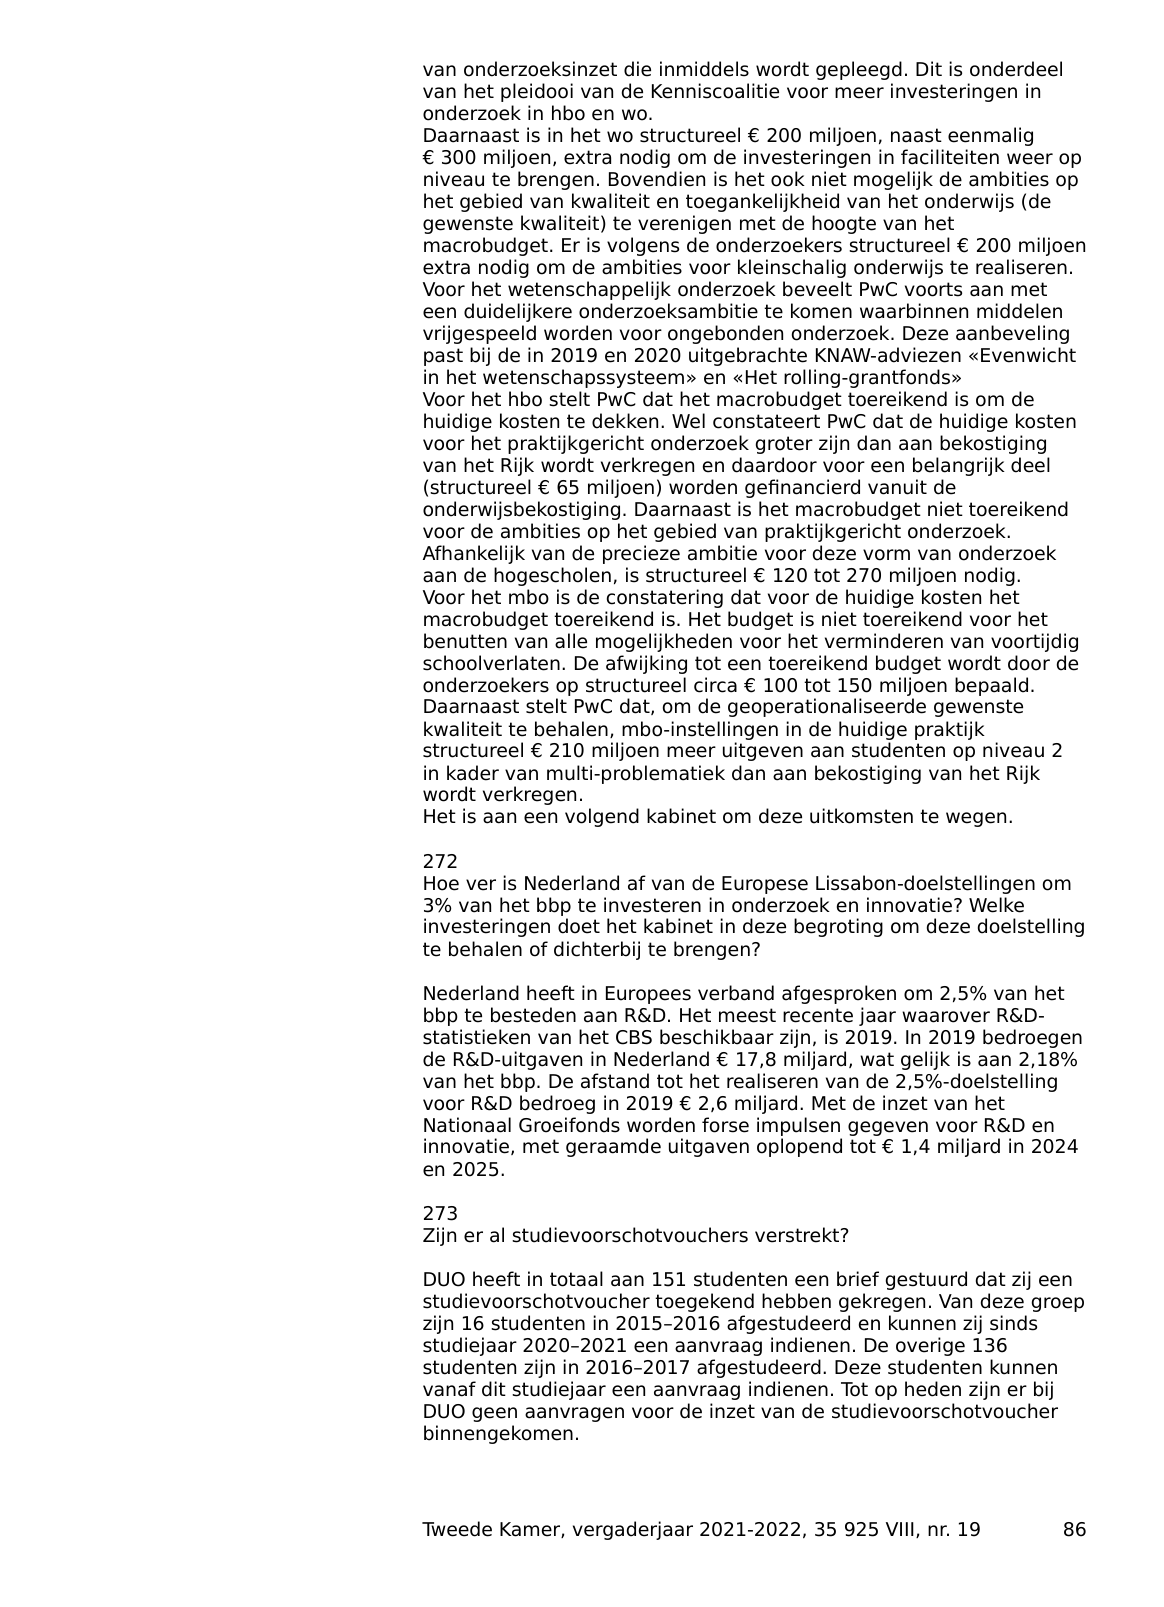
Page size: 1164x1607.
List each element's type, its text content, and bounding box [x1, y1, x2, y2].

text van onderzoeksinzet die inmiddels wordt gepleegd. Dit is onderdeel van het pleidooi van de Kenniscoalitie voor meer investeringen in onderzoek in hbo en wo. [422, 59, 1087, 125]
text 272 [422, 851, 1087, 872]
text Daarnaast is in het wo structureel € 200 miljoen, naast eenmalig € 300 miljoen, extra nodig om de investeringen in faciliteiten weer op niveau te brengen. Bovendien is het ook niet mogelijk de ambities op het gebied van kwaliteit en toegankelijkheid van het onderwijs (de gewenste kwaliteit) te verenigen met de hoogte van het macrobudget. Er is volgens de onderzoekers structureel € 200 miljoen extra nodig om de ambities voor kleinschalig onderwijs te realiseren. Voor het wetenschappelijk onderzoek beveelt PwC voorts aan met een duidelijkere onderzoeksambitie te komen waarbinnen middelen vrijgespeeld worden voor ongebonden onderzoek. Deze aanbeveling past bij de in 2019 en 2020 uitgebrachte KNAW-adviezen «Evenwicht in het wetenschapssysteem» en «Het rolling-grantfonds» [422, 125, 1087, 389]
text Voor het mbo is de constatering dat voor de huidige kosten het macrobudget toereikend is. Het budget is niet toereikend voor het benutten van alle mogelijkheden voor het verminderen van voortijdig schoolverlaten. De afwijking tot een toereikend budget wordt door de onderzoekers op structureel circa € 100 tot 150 miljoen bepaald. Daarnaast stelt PwC dat, om de geoperationaliseerde gewenste kwaliteit te behalen, mbo-instellingen in de huidige praktijk structureel € 210 miljoen meer uitgeven aan studenten op niveau 2 in kader van multi-problematiek dan aan bekostiging van het Rijk wordt verkregen. [422, 587, 1087, 806]
text DUO heeft in totaal aan 151 studenten een brief gestuurd dat zij een studievoorschotvoucher toegekend hebben gekregen. Van deze groep zijn 16 studenten in 2015–2016 afgestudeerd en kunnen zij sinds studiejaar 2020–2021 een aanvraag indienen. De overige 136 studenten zijn in 2016–2017 afgestudeerd. Deze studenten kunnen vanaf dit studiejaar een aanvraag indienen. Tot op heden zijn er bij DUO geen aanvragen voor de inzet van de studievoorschotvoucher binnengekomen. [422, 1269, 1087, 1444]
text Het is aan een volgend kabinet om deze uitkomsten te wegen. [422, 806, 1087, 828]
text Nederland heeft in Europees verband afgesproken om 2,5% van het bbp te besteden aan R&D. Het meest recente jaar waarover R&D-statistieken van het CBS beschikbaar zijn, is 2019. In 2019 bedroegen de R&D-uitgaven in Nederland € 17,8 miljard, wat gelijk is aan 2,18% van het bbp. De afstand tot het realiseren van de 2,5%-doelstelling voor R&D bedroeg in 2019 € 2,6 miljard. Met de inzet van het Nationaal Groeifonds worden forse impulsen gegeven voor R&D en innovatie, met geraamde uitgaven oplopend tot € 1,4 miljard in 2024 en 2025. [422, 983, 1087, 1180]
text Hoe ver is Nederland af van de Europese Lissabon-doelstellingen om 3% van het bbp te investeren in onderzoek en innovatie? Welke investeringen doet het kabinet in deze begroting om deze doelstelling te behalen of dichterbij te brengen? [422, 872, 1087, 960]
text 273 [422, 1203, 1087, 1224]
text Voor het hbo stelt PwC dat het macrobudget toereikend is om de huidige kosten te dekken. Wel constateert PwC dat de huidige kosten voor het praktijkgericht onderzoek groter zijn dan aan bekostiging van het Rijk wordt verkregen en daardoor voor een belangrijk deel (structureel € 65 miljoen) worden gefinancierd vanuit de onderwijsbekostiging. Daarnaast is het macrobudget niet toereikend voor de ambities op het gebied van praktijkgericht onderzoek. Afhankelijk van de precieze ambitie voor deze vorm van onderzoek aan de hogescholen, is structureel € 120 tot 270 miljoen nodig. [422, 389, 1087, 587]
text Zijn er al studievoorschotvouchers verstrekt? [422, 1224, 1087, 1247]
